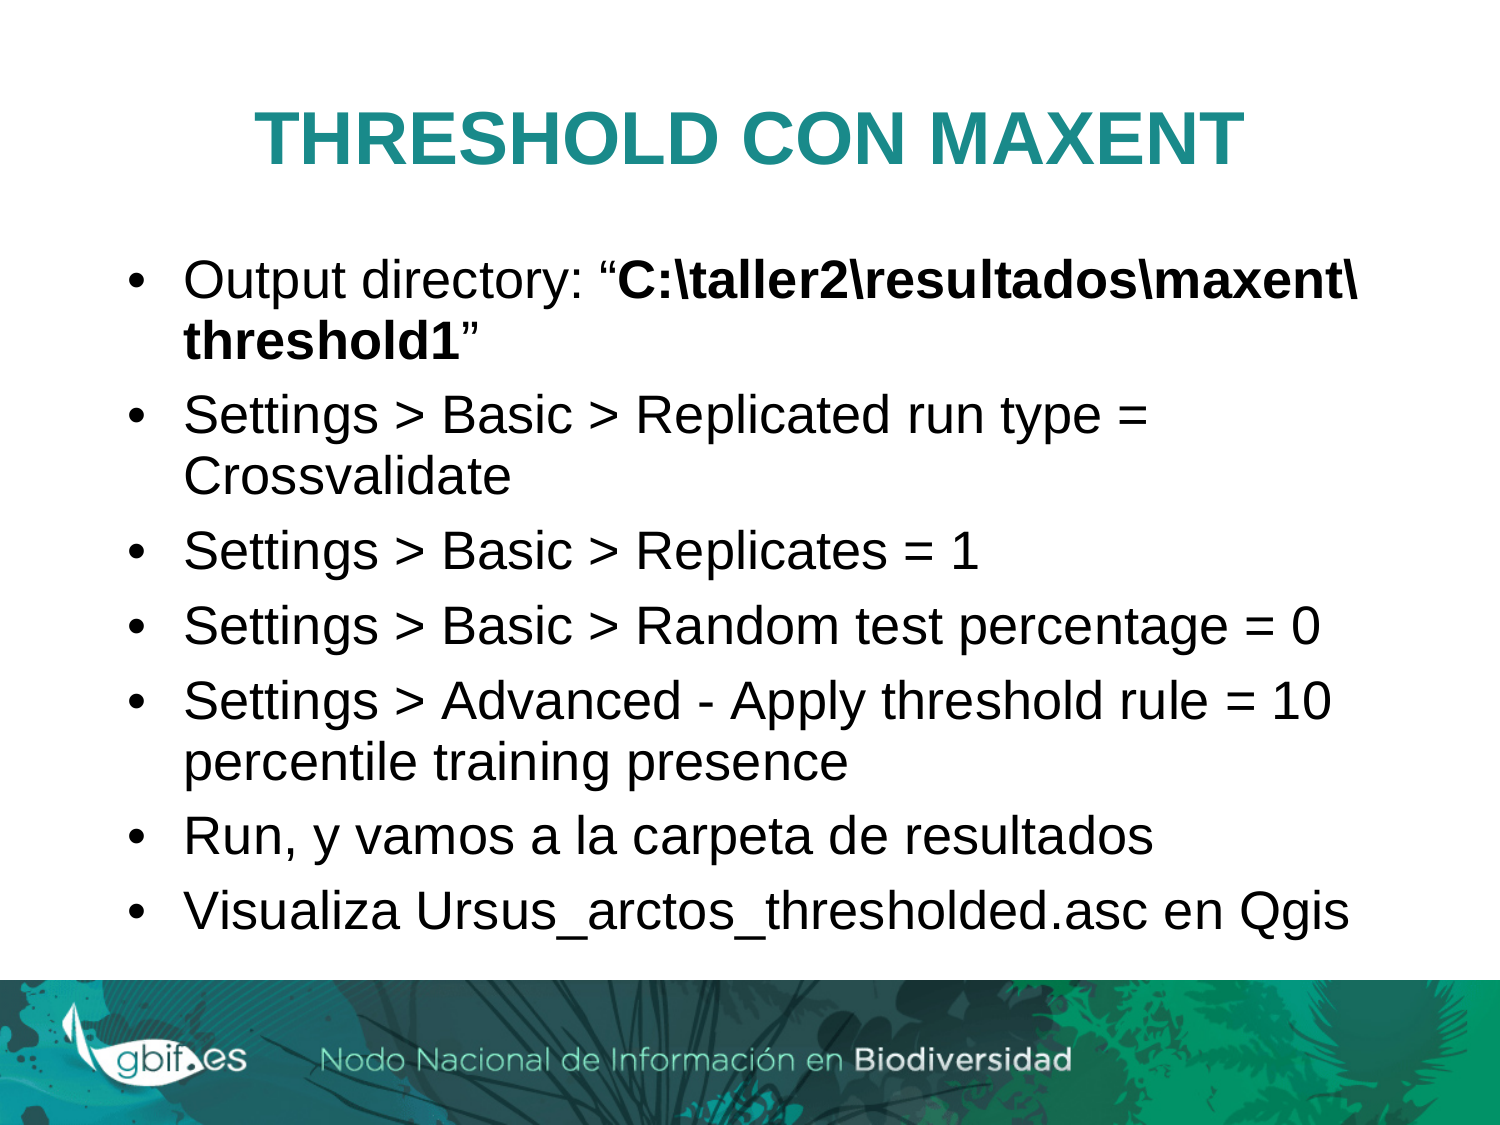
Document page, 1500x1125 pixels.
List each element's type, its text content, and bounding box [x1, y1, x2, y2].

picture [0, 980, 1500, 1125]
list Output directory: “C:\taller2\resultados\maxent\threshold1” Settings > Basic > Replicated run type = Crossvalidate Settings > Basic > Replicates = 1 Settings > Basic > Random test percentage = 0 Settings > Advanced - Apply threshold rule = 10 percentile training presence Run, y vamos a la carpeta de resultados Visualiza Ursus_arctos_thresholded.asc en Qgis [112, 241, 1388, 955]
title THRESHOLD CON MAXENT [112, 68, 1388, 209]
